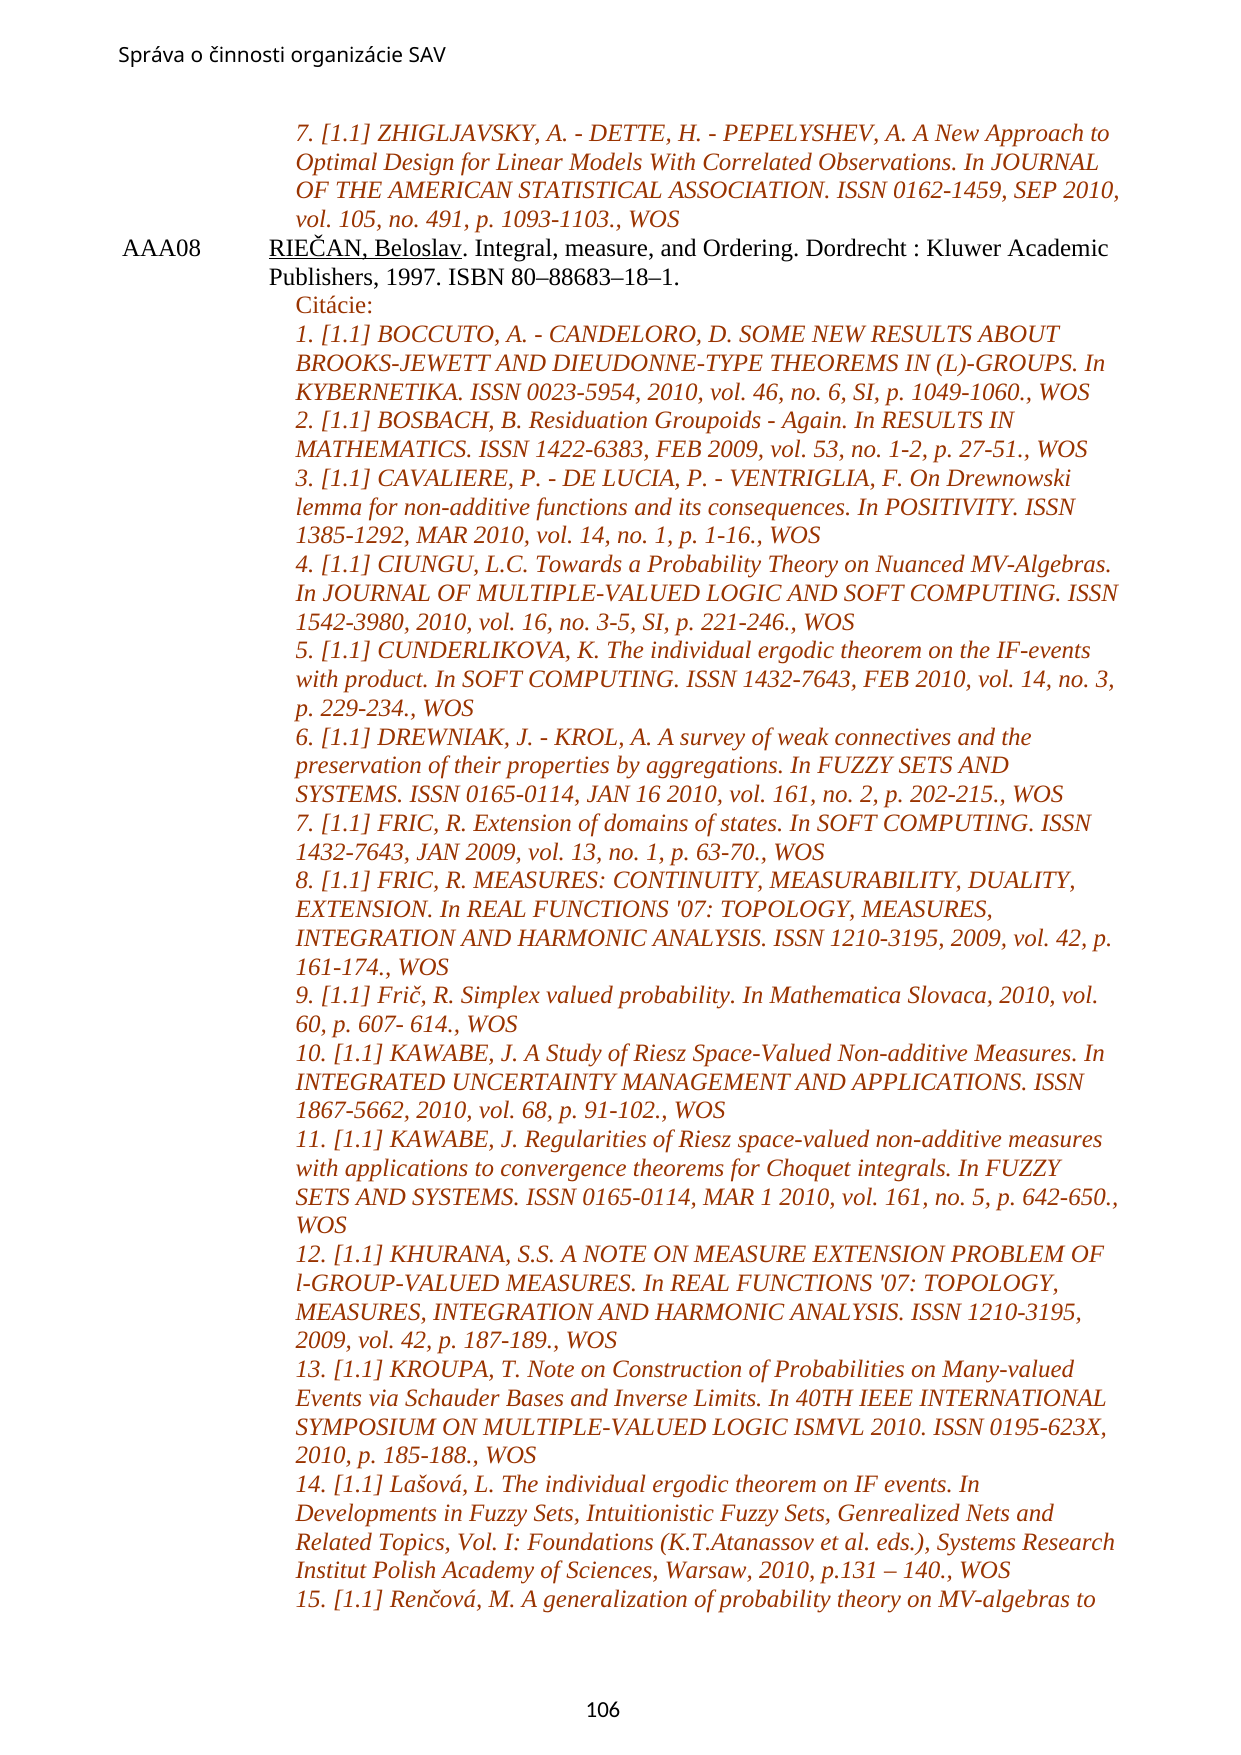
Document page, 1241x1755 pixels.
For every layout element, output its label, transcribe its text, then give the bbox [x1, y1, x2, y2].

table_header AAA08 [122, 233, 269, 291]
text 6. [1.1] DREWNIAK, J. - KROL, A. A survey of weak connectives and the preservation of their properties by aggregations. In FUZZY SETS AND SYSTEMS. ISSN 0165-0114, JAN 16 2010, vol. 161, no. 2, p. 202-215., WOS [295, 722, 1122, 808]
text 8. [1.1] FRIC, R. MEASURES: CONTINUITY, MEASURABILITY, DUALITY, EXTENSION. In REAL FUNCTIONS '07: TOPOLOGY, MEASURES, INTEGRATION AND HARMONIC ANALYSIS. ISSN 1210-3195, 2009, vol. 42, p. 161-174., WOS [295, 866, 1122, 981]
text 13. [1.1] KROUPA, T. Note on Construction of Probabilities on Many-valued Events via Schauder Bases and Inverse Limits. In 40TH IEEE INTERNATIONAL SYMPOSIUM ON MULTIPLE-VALUED LOGIC ISMVL 2010. ISSN 0195-623X, 2010, p. 185-188., WOS [295, 1354, 1122, 1469]
text 3. [1.1] CAVALIERE, P. - DE LUCIA, P. - VENTRIGLIA, F. On Drewnowski lemma for non-additive functions and its consequences. In POSITIVITY. ISSN 1385-1292, MAR 2010, vol. 14, no. 1, p. 1-16., WOS [295, 463, 1122, 549]
text 15. [1.1] Renčová, M. A generalization of probability theory on MV-algebras to [295, 1584, 1122, 1613]
table_header RIEČAN, Beloslav. Integral, measure, and Ordering. Dordrecht : Kluwer Academic Publishers, 1997. ISBN 80–88683–18–1. [269, 233, 1122, 291]
text 4. [1.1] CIUNGU, L.C. Towards a Probability Theory on Nuanced MV-Algebras. In JOURNAL OF MULTIPLE-VALUED LOGIC AND SOFT COMPUTING. ISSN 1542-3980, 2010, vol. 16, no. 3-5, SI, p. 221-246., WOS [295, 549, 1122, 636]
text 14. [1.1] Lašová, L. The individual ergodic theorem on IF events. In Developments in Fuzzy Sets, Intuitionistic Fuzzy Sets, Genrealized Nets and Related Topics, Vol. I: Foundations (K.T.Atanassov et al. eds.), Systems Research Institut Polish Academy of Sciences, Warsaw, 2010, p.131 – 140., WOS [295, 1469, 1122, 1584]
text 9. [1.1] Frič, R. Simplex valued probability. In Mathematica Slovaca, 2010, vol. 60, p. 607- 614., WOS [295, 981, 1122, 1038]
text 10. [1.1] KAWABE, J. A Study of Riesz Space-Valued Non-additive Measures. In INTEGRATED UNCERTAINTY MANAGEMENT AND APPLICATIONS. ISSN 1867-5662, 2010, vol. 68, p. 91-102., WOS [295, 1038, 1122, 1124]
text 7. [1.1] FRIC, R. Extension of domains of states. In SOFT COMPUTING. ISSN 1432-7643, JAN 2009, vol. 13, no. 1, p. 63-70., WOS [295, 808, 1122, 866]
text 2. [1.1] BOSBACH, B. Residuation Groupoids - Again. In RESULTS IN MATHEMATICS. ISSN 1422-6383, FEB 2009, vol. 53, no. 1-2, p. 27-51., WOS [295, 406, 1122, 463]
text 12. [1.1] KHURANA, S.S. A NOTE ON MEASURE EXTENSION PROBLEM OF l-GROUP-VALUED MEASURES. In REAL FUNCTIONS '07: TOPOLOGY, MEASURES, INTEGRATION AND HARMONIC ANALYSIS. ISSN 1210-3195, 2009, vol. 42, p. 187-189., WOS [295, 1239, 1122, 1354]
text 5. [1.1] CUNDERLIKOVA, K. The individual ergodic theorem on the IF-events with product. In SOFT COMPUTING. ISSN 1432-7643, FEB 2010, vol. 14, no. 3, p. 229-234., WOS [295, 636, 1122, 722]
text Citácie: [295, 291, 1122, 319]
text 1. [1.1] BOCCUTO, A. - CANDELORO, D. SOME NEW RESULTS ABOUT BROOKS-JEWETT AND DIEUDONNE-TYPE THEOREMS IN (L)-GROUPS. In KYBERNETIKA. ISSN 0023-5954, 2010, vol. 46, no. 6, SI, p. 1049-1060., WOS [295, 319, 1122, 406]
text 7. [1.1] ZHIGLJAVSKY, A. - DETTE, H. - PEPELYSHEV, A. A New Approach to Optimal Design for Linear Models With Correlated Observations. In JOURNAL OF THE AMERICAN STATISTICAL ASSOCIATION. ISSN 0162-1459, SEP 2010, vol. 105, no. 491, p. 1093-1103., WOS [295, 118, 1122, 233]
text 11. [1.1] KAWABE, J. Regularities of Riesz space-valued non-additive measures with applications to convergence theorems for Choquet integrals. In FUZZY SETS AND SYSTEMS. ISSN 0165-0114, MAR 1 2010, vol. 161, no. 5, p. 642-650., WOS [295, 1124, 1122, 1239]
